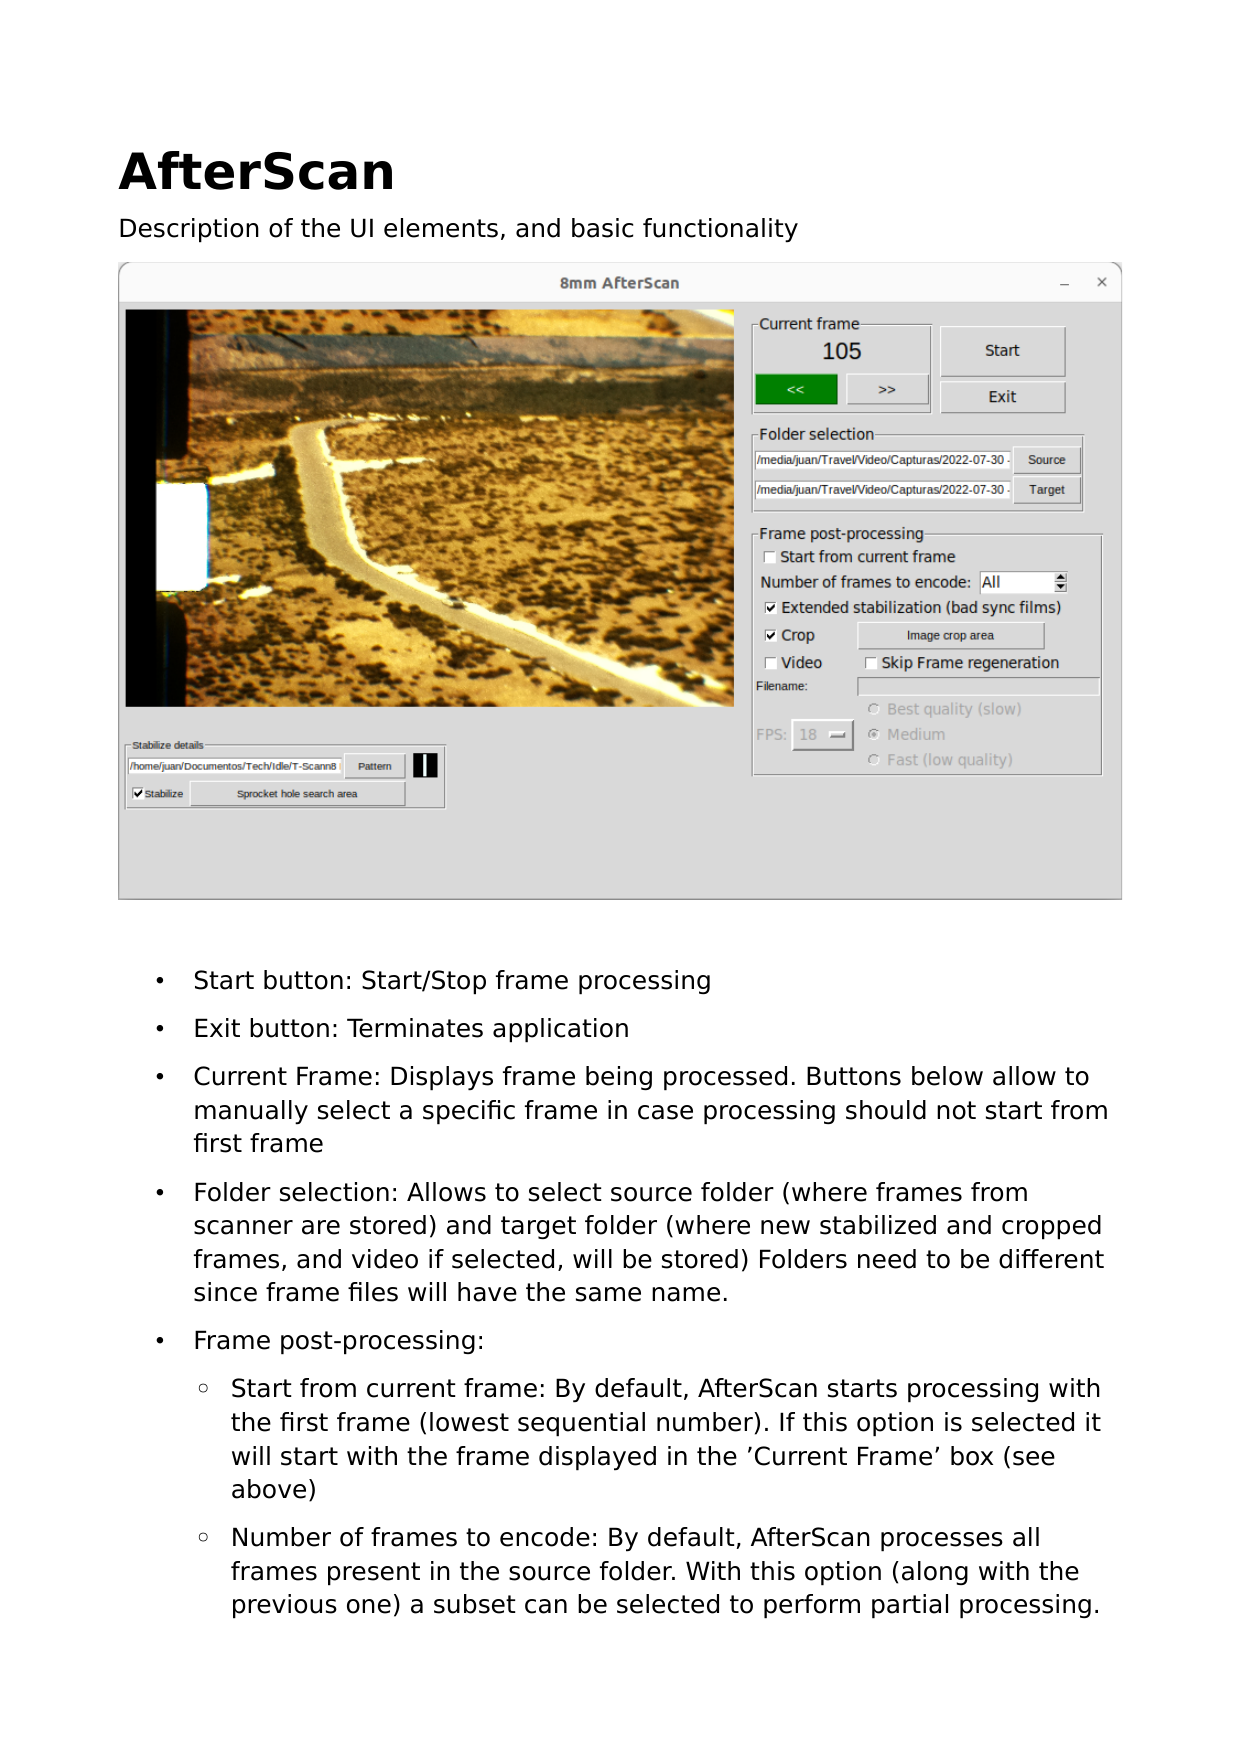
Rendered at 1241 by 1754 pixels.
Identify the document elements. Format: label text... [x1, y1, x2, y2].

list Exit button: Terminates application [156, 1014, 1122, 1044]
list Start from current frame: By default, AfterScan starts processing with the first frame (lowest sequential number). If this option is selected it will start with the frame displayed in the ’Current Frame’ box (see above) [193, 1375, 1122, 1504]
picture [118, 262, 1123, 900]
list Number of frames to encode: By default, AfterScan processes all frames present in the source folder. With this option (along with the previous one) a subset can be selected to perform partial processing. [193, 1523, 1122, 1620]
list Current Frame: Displays frame being processed. Buttons below allow to manually select a specific frame in case processing should not start from first frame [156, 1063, 1122, 1159]
subtitle AfterScan [118, 143, 1122, 201]
list Folder selection: Allows to select source folder (where frames from scanner are stored) and target folder (where new stabilized and cropped frames, and video if selected, will be stored) Folders need to be different since frame files will have the same name. [156, 1178, 1122, 1308]
list Start button: Start/Stop frame processing [156, 966, 1122, 996]
list Frame post-processing: [156, 1327, 1122, 1356]
text Description of the UI elements, and basic functionality [118, 214, 1122, 243]
